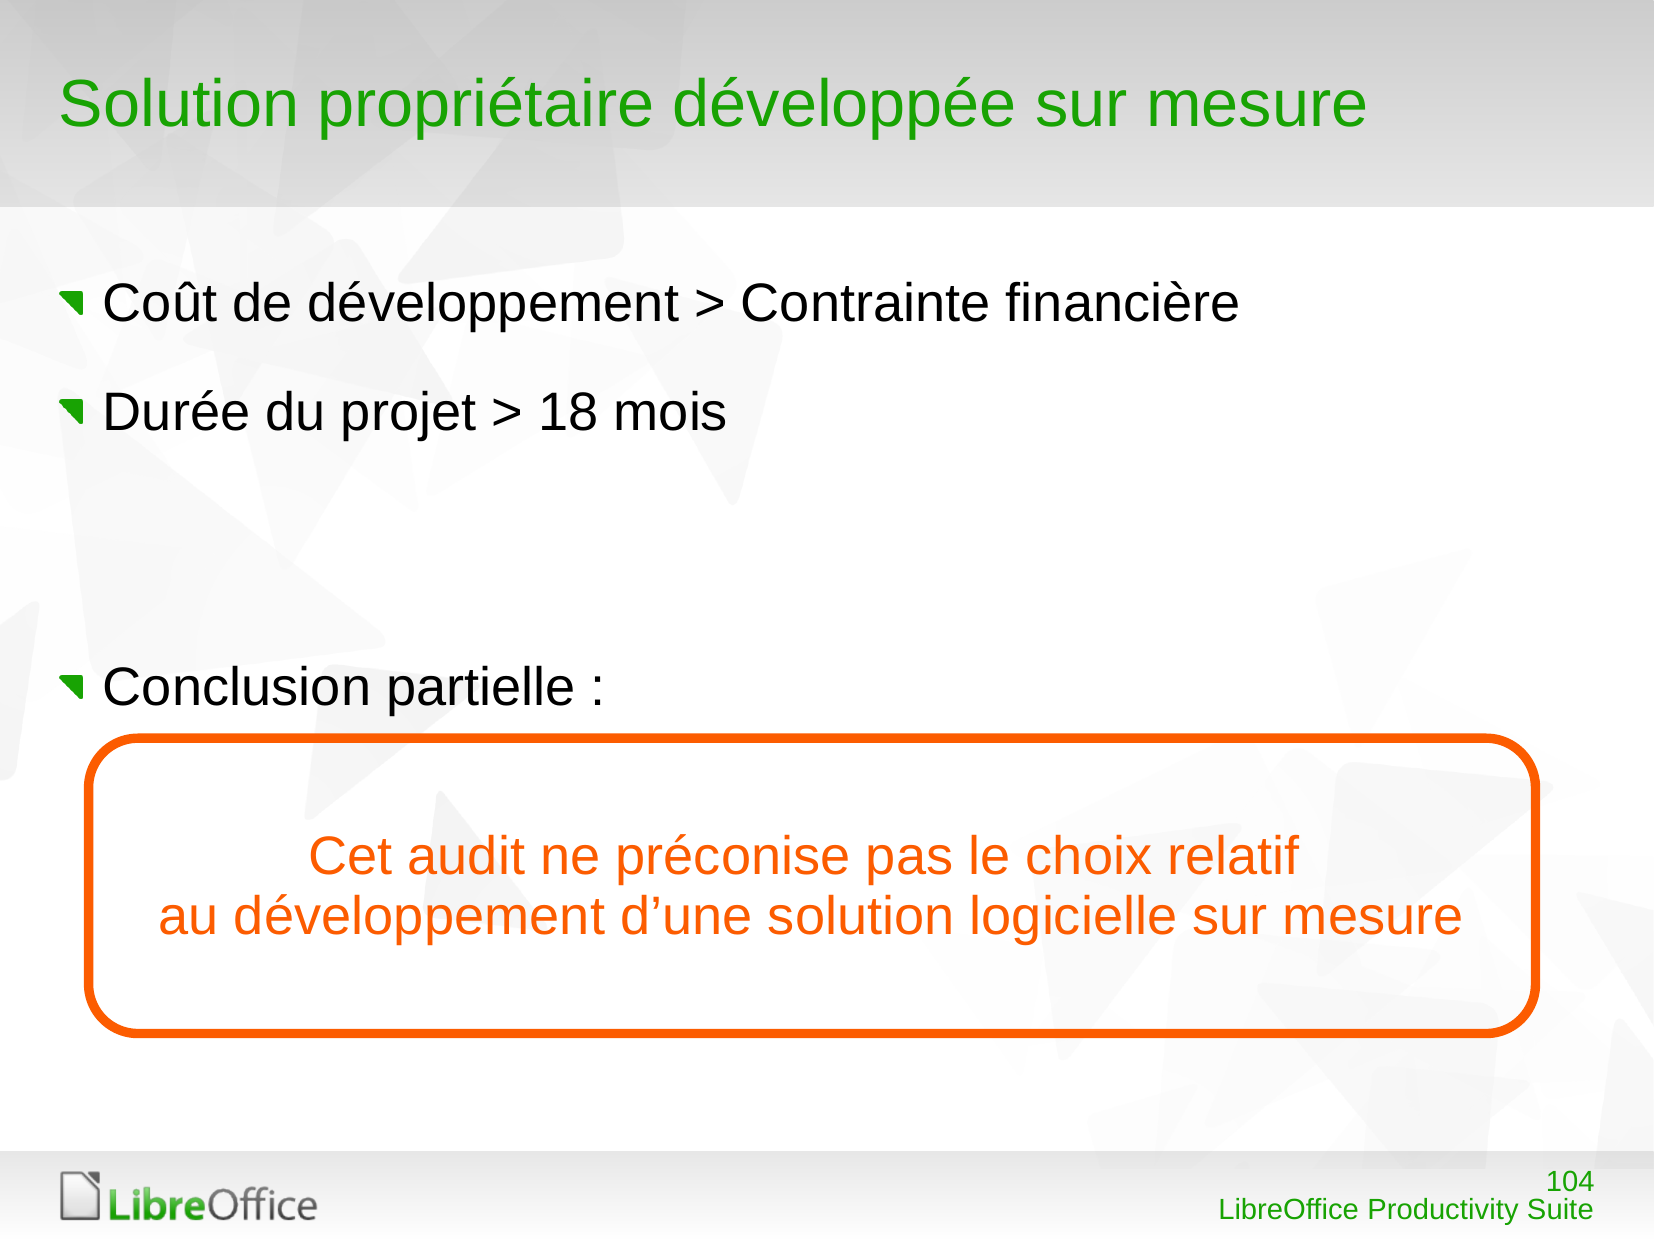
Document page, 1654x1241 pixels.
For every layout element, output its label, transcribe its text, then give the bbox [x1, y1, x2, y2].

picture [41, 1152, 337, 1240]
picture [915, 548, 1654, 1169]
list Coût de développement > Contrainte financière Durée du projet > 18 mois Conclusion partielle : [59, 129, 1625, 1074]
picture [0, 0, 783, 931]
title Solution propriétaire développée sur mesure [59, 29, 1595, 129]
text_box Cet audit ne préconise pas le choix relatif au développement d’une solution logicielle sur mesure [88, 738, 1536, 1034]
